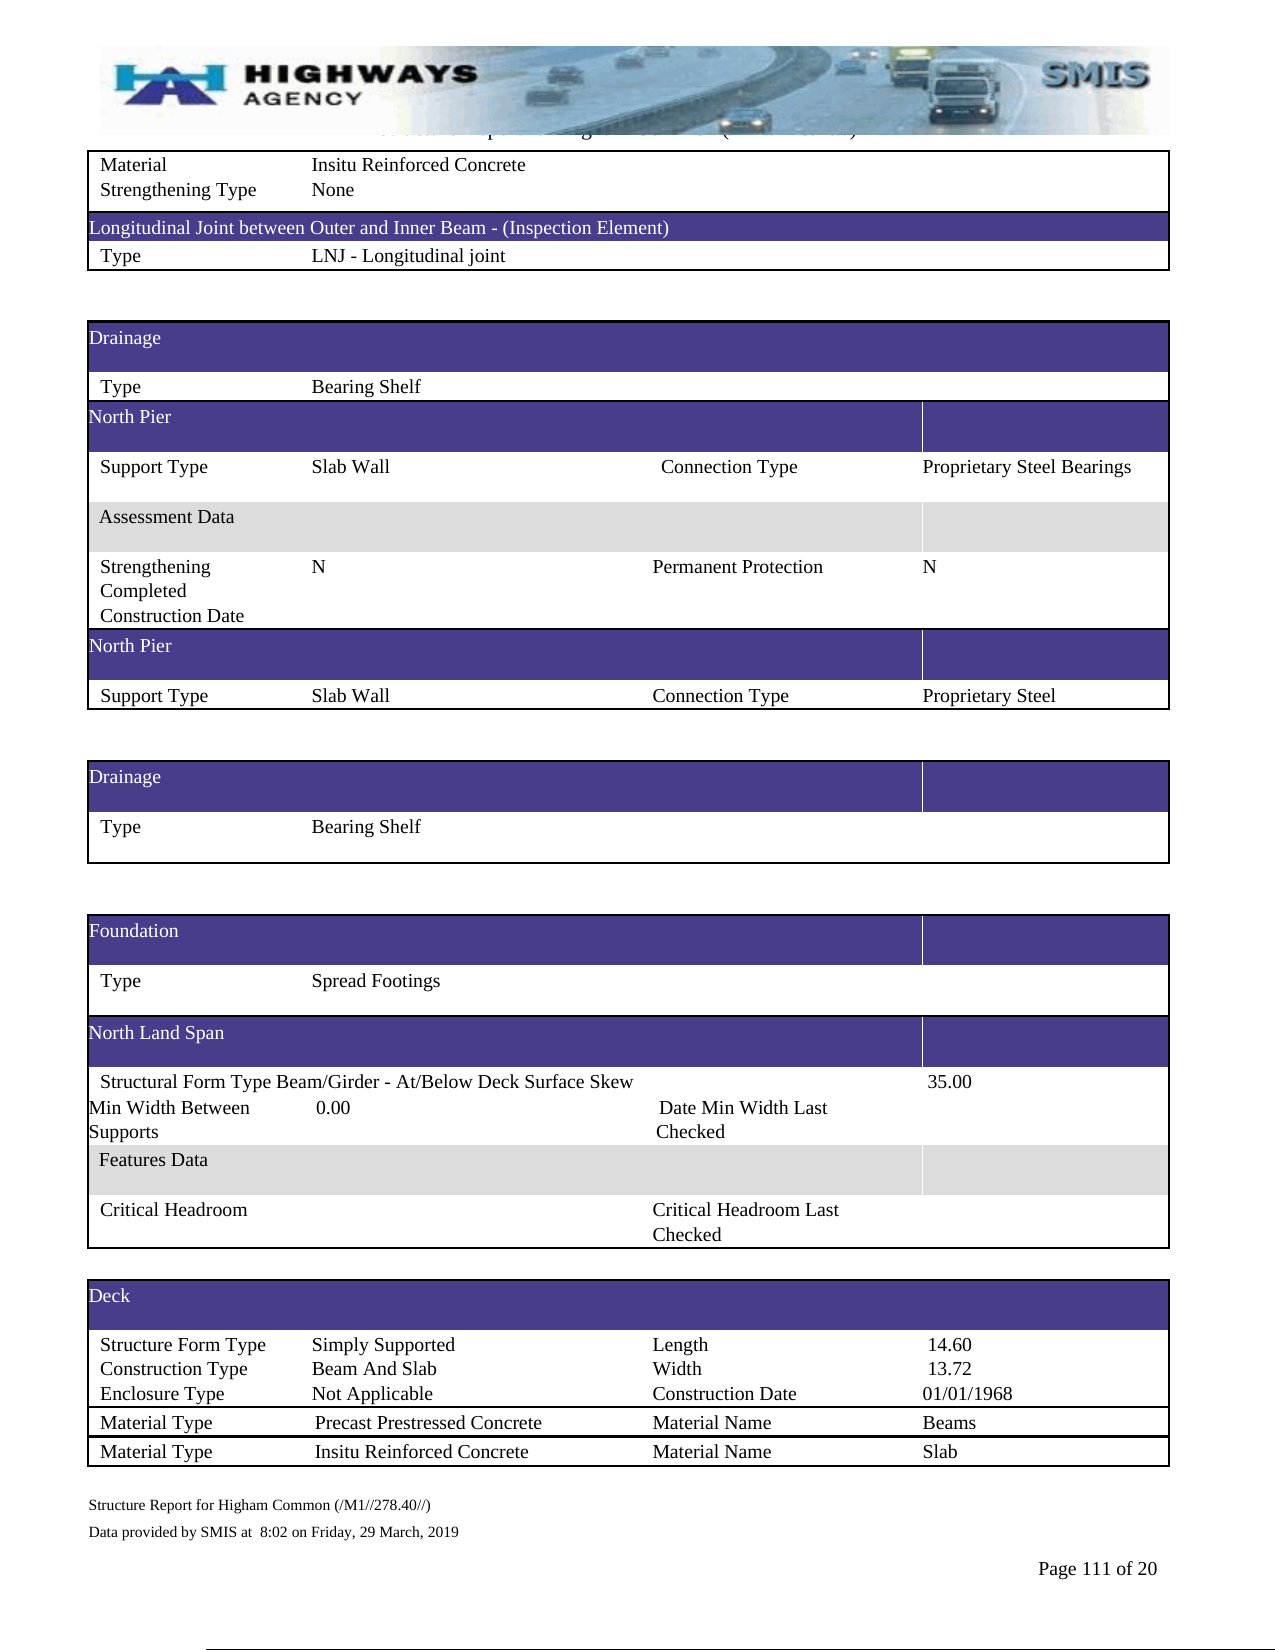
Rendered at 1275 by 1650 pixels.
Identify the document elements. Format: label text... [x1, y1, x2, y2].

table_cell [923, 1145, 1168, 1195]
table_cell [511, 502, 557, 552]
table_header [652, 1281, 921, 1330]
table_cell Type [89, 372, 311, 400]
table_cell [923, 502, 1168, 552]
table_cell Simply Supported Beam And Slab Not Applicable [312, 1330, 652, 1406]
table_cell [923, 762, 1168, 812]
table_cell Material Type [89, 1438, 312, 1465]
table_cell Type [89, 812, 311, 862]
table_cell N [311, 552, 511, 628]
table_cell [923, 1195, 1168, 1247]
table_cell [311, 864, 652, 913]
table_cell [511, 402, 557, 452]
table_cell Insitu Reinforced Concrete [312, 1438, 652, 1465]
table_cell Insitu Reinforced Concrete None [311, 152, 1168, 211]
table_cell Connection Type [557, 452, 922, 502]
table_cell Slab Wall [311, 452, 511, 502]
table_cell Structural Form Type Beam/Girder - At/Below Deck Surface Skew Min Width Between 0.00 Date Min Width Last Supports Checked [89, 1067, 922, 1145]
table_cell [557, 402, 922, 452]
table_cell Proprietary Steel Bearings [923, 452, 1168, 502]
table_cell [88, 271, 311, 320]
table_cell [88, 710, 311, 760]
table_cell [557, 502, 922, 552]
table_cell [88, 864, 311, 913]
table_cell [652, 710, 922, 760]
table_cell Support Type [89, 452, 311, 502]
table_cell [511, 452, 557, 502]
table_cell Bearing Shelf [311, 372, 1168, 400]
table_cell Material Strengthening Type [89, 152, 311, 211]
table_cell Assessment Data [89, 502, 311, 552]
table_cell Material Type [89, 1408, 312, 1435]
table_cell Spread Footings [311, 965, 652, 1015]
table_cell LNJ - Longitudinal joint [311, 241, 1168, 268]
table_cell [511, 552, 557, 628]
table_cell Longitudinal Joint between Outer and Inner Beam - (Inspection Element) [89, 213, 1168, 241]
table_cell [311, 502, 511, 552]
table_cell Slab [921, 1438, 1168, 1465]
table_cell [923, 630, 1168, 680]
table_cell Features Data [89, 1145, 652, 1195]
table_cell [923, 710, 1169, 760]
table_cell [311, 402, 511, 452]
table_cell North Pier [89, 630, 311, 680]
table_cell [311, 630, 652, 680]
table_cell Slab Wall [311, 680, 652, 708]
table_cell Support Type [89, 680, 311, 708]
table_cell Beams [921, 1408, 1168, 1435]
table_cell Connection Type [652, 680, 922, 708]
table_header [312, 1281, 652, 1330]
table_cell [923, 402, 1168, 452]
table_cell Drainage [89, 323, 311, 372]
table_cell [652, 630, 922, 680]
table_cell [652, 1145, 922, 1195]
table_cell Structure Form Type Construction Type Enclosure Type [89, 1330, 312, 1406]
table_cell [652, 916, 922, 965]
table_cell [311, 710, 652, 760]
table_cell [652, 864, 922, 913]
table_cell [311, 762, 652, 812]
table_cell Precast Prestressed Concrete [312, 1408, 652, 1435]
table_header Deck [89, 1281, 312, 1330]
table_header [921, 1281, 1168, 1330]
table_cell [923, 812, 1168, 862]
table_cell [311, 323, 1168, 372]
table_cell [652, 812, 922, 862]
table_cell North Land Span [89, 1017, 922, 1067]
table_cell N [923, 552, 1168, 628]
table_cell Proprietary Steel [923, 680, 1168, 708]
table_cell Drainage [89, 762, 311, 812]
table_cell [923, 916, 1168, 965]
table_cell Type [89, 965, 311, 1015]
table_cell Foundation [89, 916, 311, 965]
table_cell Type [89, 241, 311, 268]
table_cell [652, 762, 922, 812]
table_cell Material Name [652, 1438, 921, 1465]
table_cell Strengthening Completed Construction Date [89, 552, 311, 628]
table_cell [311, 271, 1169, 320]
table_cell 14.60 13.72 01/01/1968 [921, 1330, 1168, 1406]
table_cell Permanent Protection [557, 552, 922, 628]
table_cell Critical Headroom Last Checked [652, 1195, 922, 1247]
table_cell Bearing Shelf [311, 812, 652, 862]
table_cell [923, 864, 1169, 913]
table_cell Material Name [652, 1408, 921, 1435]
table_cell [923, 965, 1168, 1015]
table_cell Critical Headroom [89, 1195, 652, 1247]
table_cell 35.00 [923, 1067, 1168, 1145]
table_cell North Pier [89, 402, 311, 452]
table_cell [311, 916, 652, 965]
table_cell [923, 1017, 1168, 1067]
table_cell [652, 965, 922, 1015]
table_cell Length Width Construction Date [652, 1330, 921, 1406]
